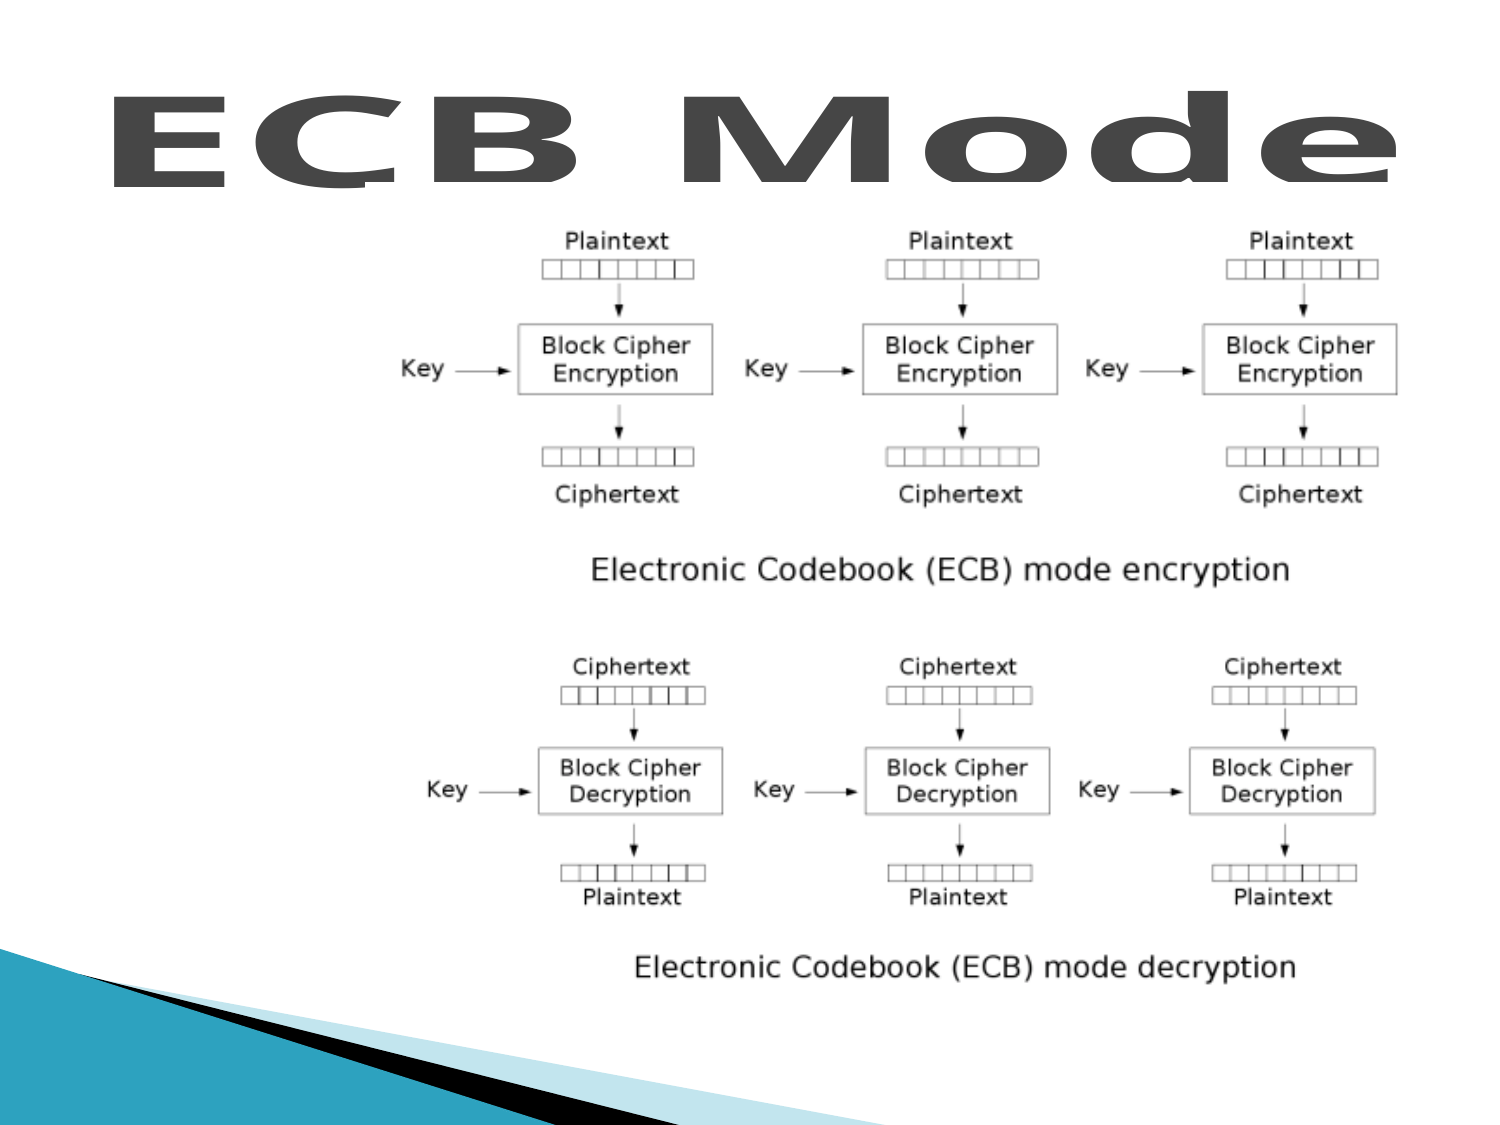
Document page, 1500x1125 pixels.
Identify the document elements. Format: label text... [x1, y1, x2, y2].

title ECB Mode [75, 45, 1426, 233]
picture [365, 182, 1496, 1021]
